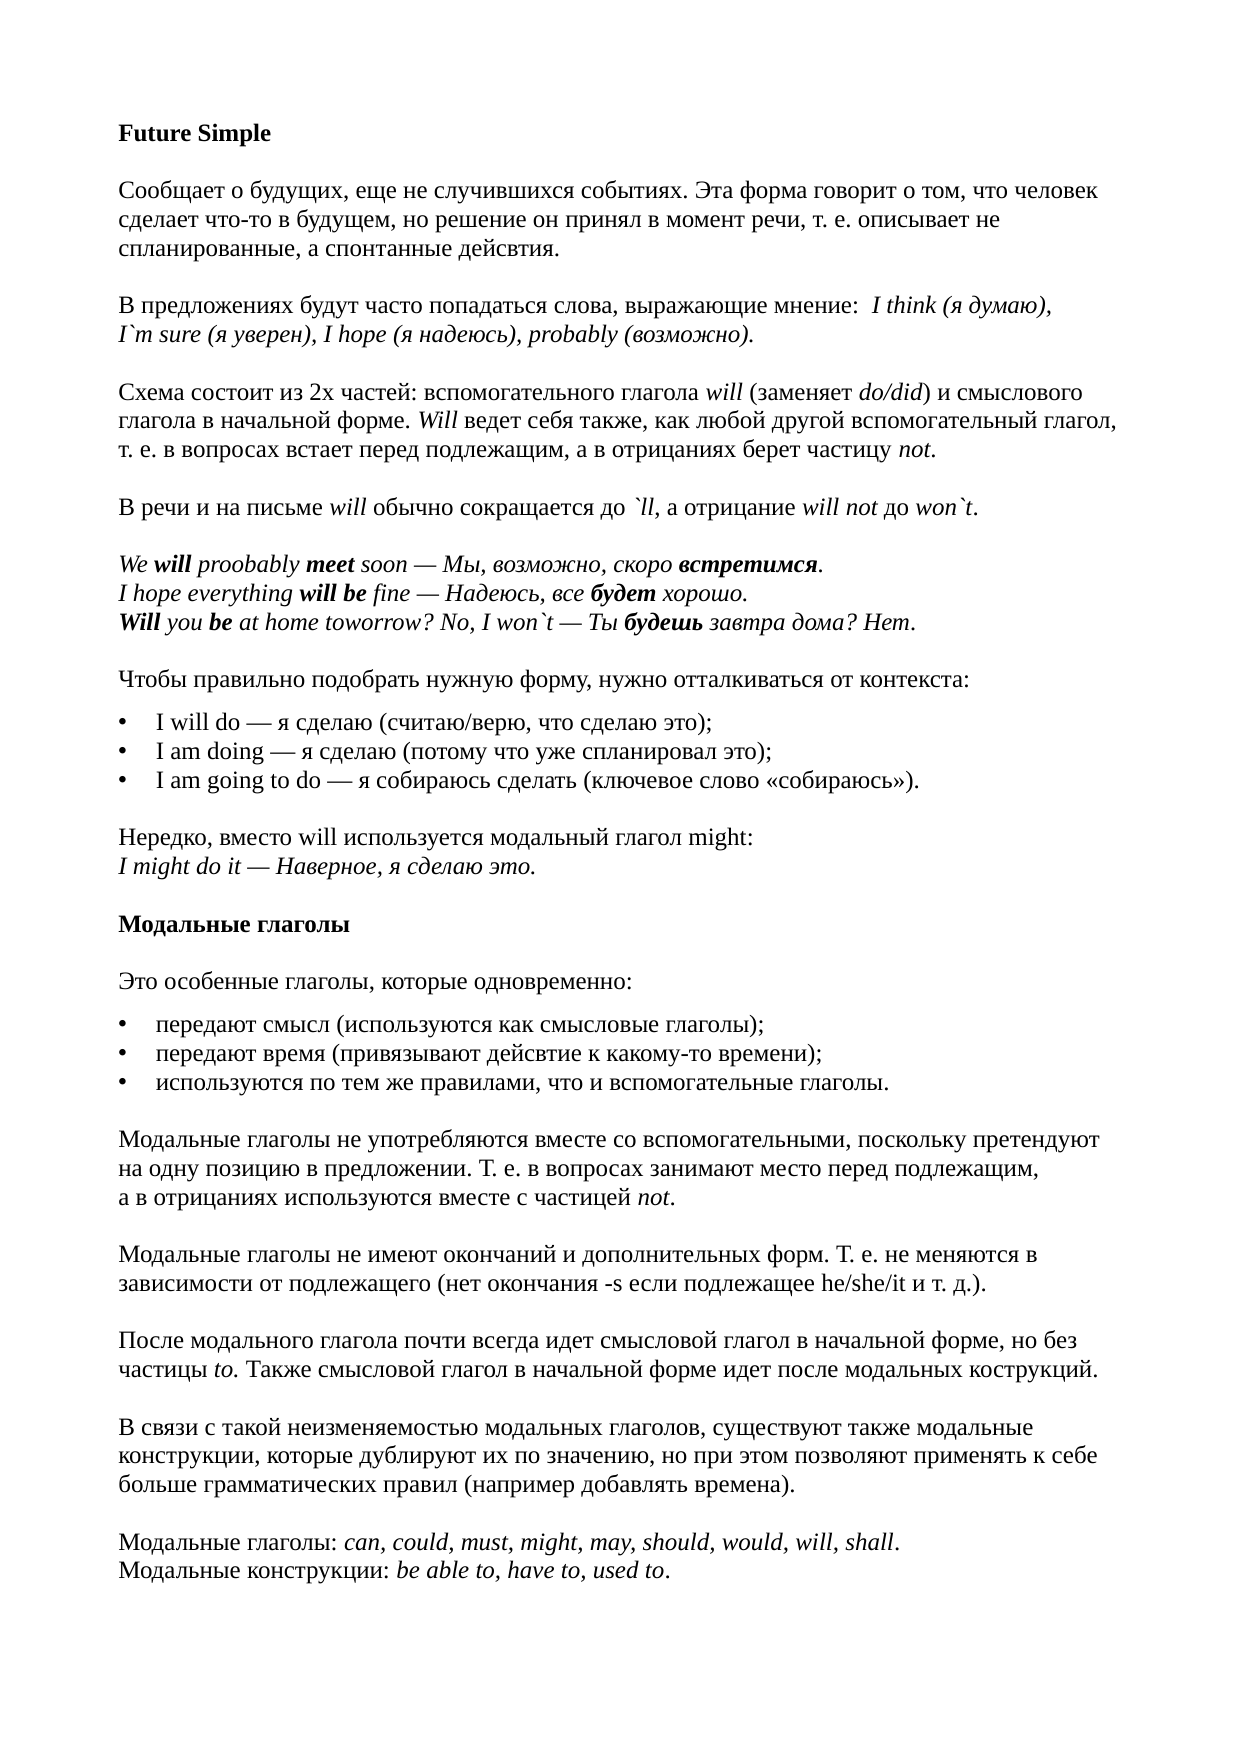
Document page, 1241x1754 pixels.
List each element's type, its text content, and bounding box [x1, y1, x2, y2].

text Схема состоит из 2х частей: вспомогательного глагола will (заменяет do/did) и смыслового глагола в начальной форме. Will ведет себя также, как любой другой вспомогательный глагол, т. е. в вопросах встает перед подлежащим, а в отрицаниях берет частицу not. [118, 377, 1122, 463]
text Модальные глаголы: can, could, must, might, may, should, would, will, shall. [118, 1527, 1122, 1556]
text Модальные конструкции: be able to, have to, used to. [118, 1556, 1122, 1584]
list используются по тем же правилами, что и вспомогательные глаголы. [118, 1067, 1122, 1096]
text Чтобы правильно подобрать нужную форму, нужно отталкиваться от контекста: [118, 664, 1122, 693]
text Модальные глаголы [118, 909, 1122, 937]
text Сообщает о будущих, еще не случившихся событиях. Эта форма говорит о том, что человек сделает что-то в будущем, но решение он принял в момент речи, т. е. описывает не спланированные, а спонтанные дейсвтия. [118, 176, 1122, 262]
text Модальные глаголы не имеют окончаний и дополнительных форм. Т. е. не меняются в зависимости от подлежащего (нет окончания -s если подлежащее he/she/it и т. д.). [118, 1239, 1122, 1297]
text We will proobably meet soon — Мы, возможно, скоро встретимся. [118, 549, 1122, 578]
text I hope everything will be fine — Надеюсь, все будет хорошо. [118, 578, 1122, 607]
text Нередко, вместо will используется модальный глагол might: [118, 822, 1122, 851]
list передают смысл (используются как смысловые глаголы); [118, 1009, 1122, 1038]
text I`m sure (я уверен), I hope (я надеюсь), probably (возможно). [118, 319, 1122, 348]
list I am going to do — я собираюсь сделать (ключевое слово «собираюсь»). [118, 765, 1122, 794]
text После модального глагола почти всегда идет смысловой глагол в начальной форме, но без частицы to. Также смысловой глагол в начальной форме идет после модальных кострукций. [118, 1326, 1122, 1383]
list I will do — я сделаю (считаю/верю, что сделаю это); [118, 707, 1122, 736]
list передают время (привязывают дейсвтие к какому-то времени); [118, 1038, 1122, 1067]
text Will you be at home toworrow? No, I won`t — Ты будешь завтра дома? Нет. [118, 607, 1122, 636]
text В связи с такой неизменяемостью модальных глаголов, существуют также модальные конструкции, которые дублируют их по значению, но при этом позволяют применять к себе больше грамматических правил (например добавлять времена). [118, 1412, 1122, 1498]
text В предложениях будут часто попадаться слова, выражающие мнение: I think (я думаю), [118, 291, 1122, 319]
text Модальные глаголы не употребляются вместе со вспомогательными, поскольку претендуют на одну позицию в предложении. Т. е. в вопросах занимают место перед подлежащим, [118, 1124, 1122, 1182]
list I am doing — я сделаю (потому что уже спланировал это); [118, 736, 1122, 765]
text Future Simple [118, 118, 1122, 147]
text I might do it — Наверное, я сделаю это. [118, 851, 1122, 880]
text а в отрицаниях используются вместе с частицей not. [118, 1182, 1122, 1211]
text Это особенные глаголы, которые одновременно: [118, 966, 1122, 995]
text В речи и на письме will обычно сокращается до `ll, а отрицание will not до won`t. [118, 492, 1122, 521]
